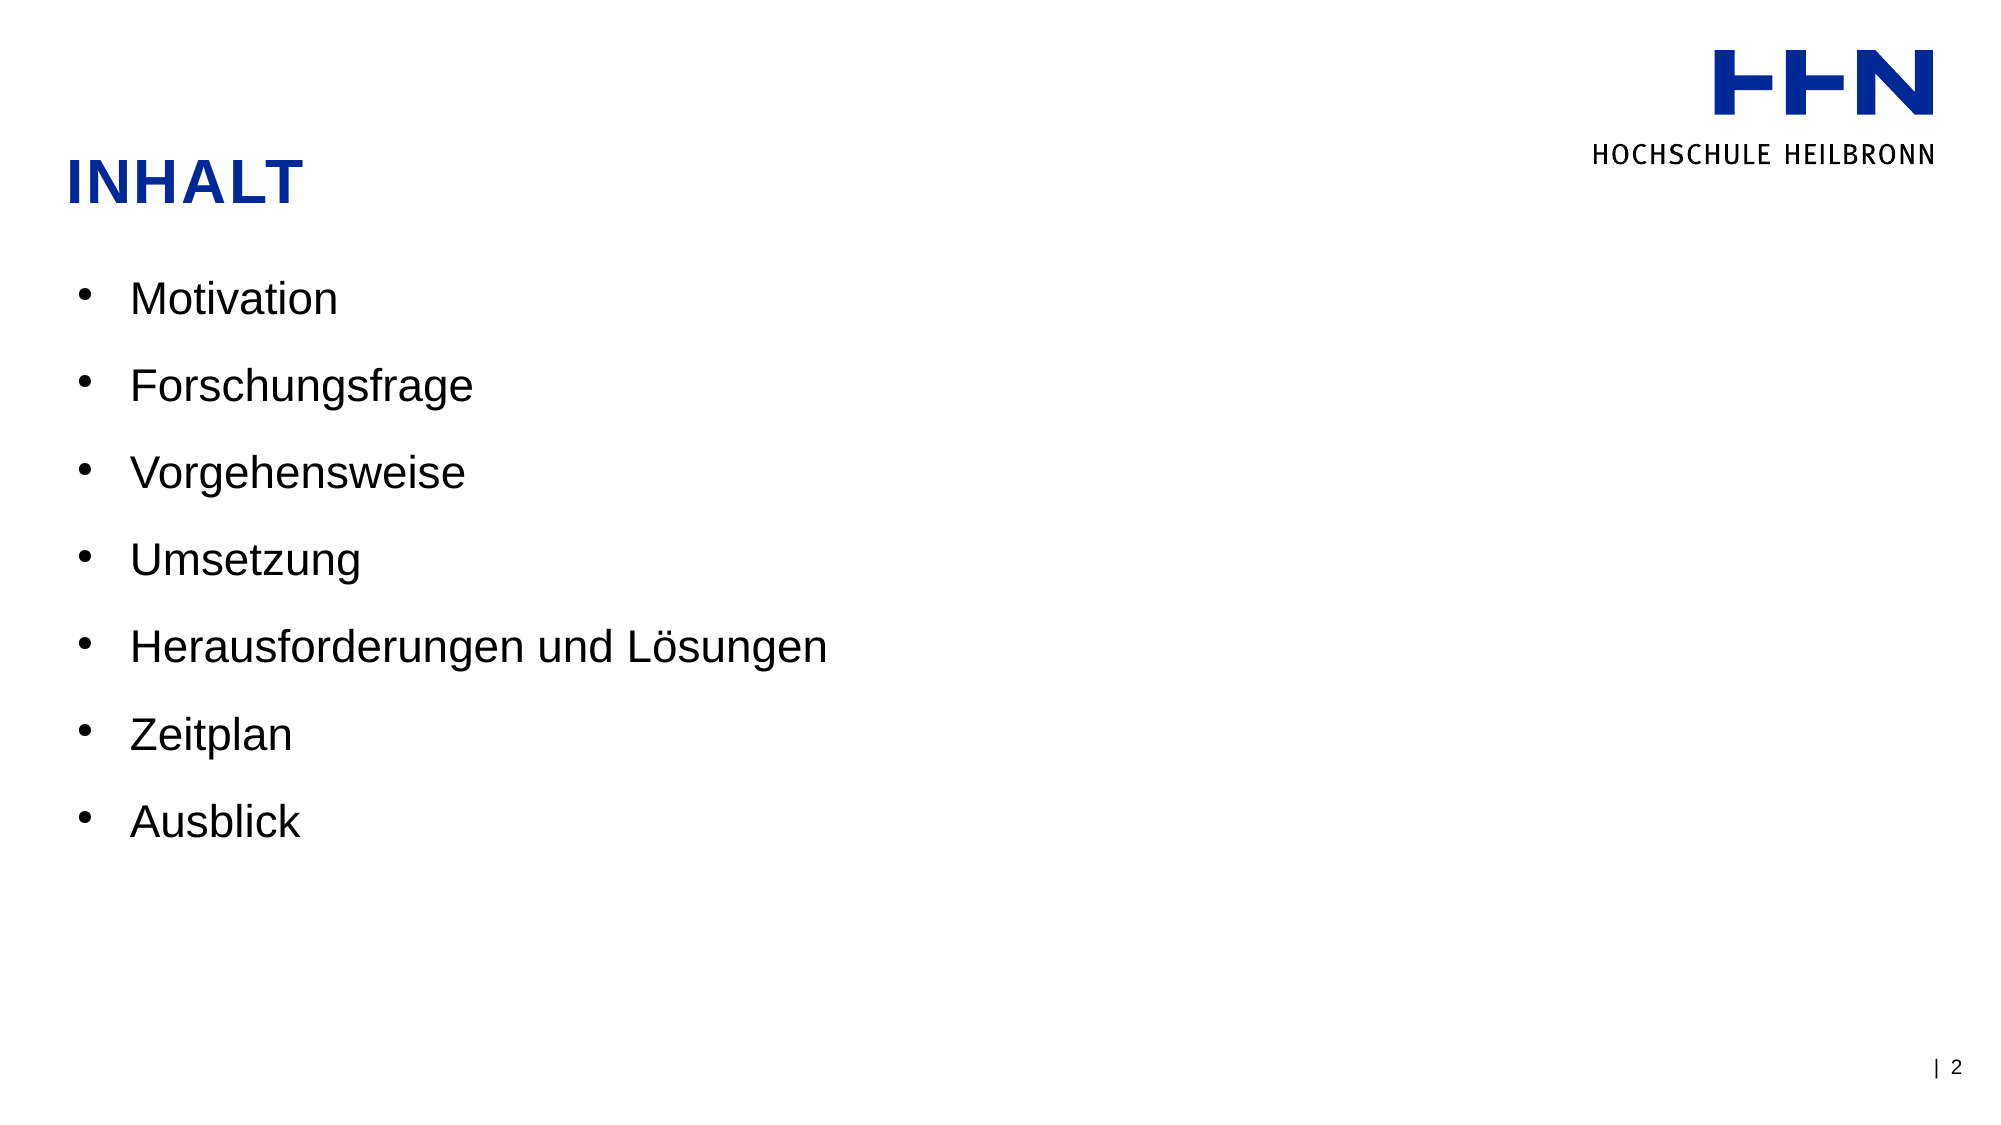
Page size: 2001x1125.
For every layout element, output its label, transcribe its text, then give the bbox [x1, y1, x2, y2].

text_box | 6 [1624, 1054, 1963, 1093]
list Motivation Forschungsfrage Vorgehensweise Umsetzung Herausforderungen und Lösungen Zeitplan Ausblick [59, 265, 2000, 1125]
title Inhalt [66, 147, 1933, 290]
